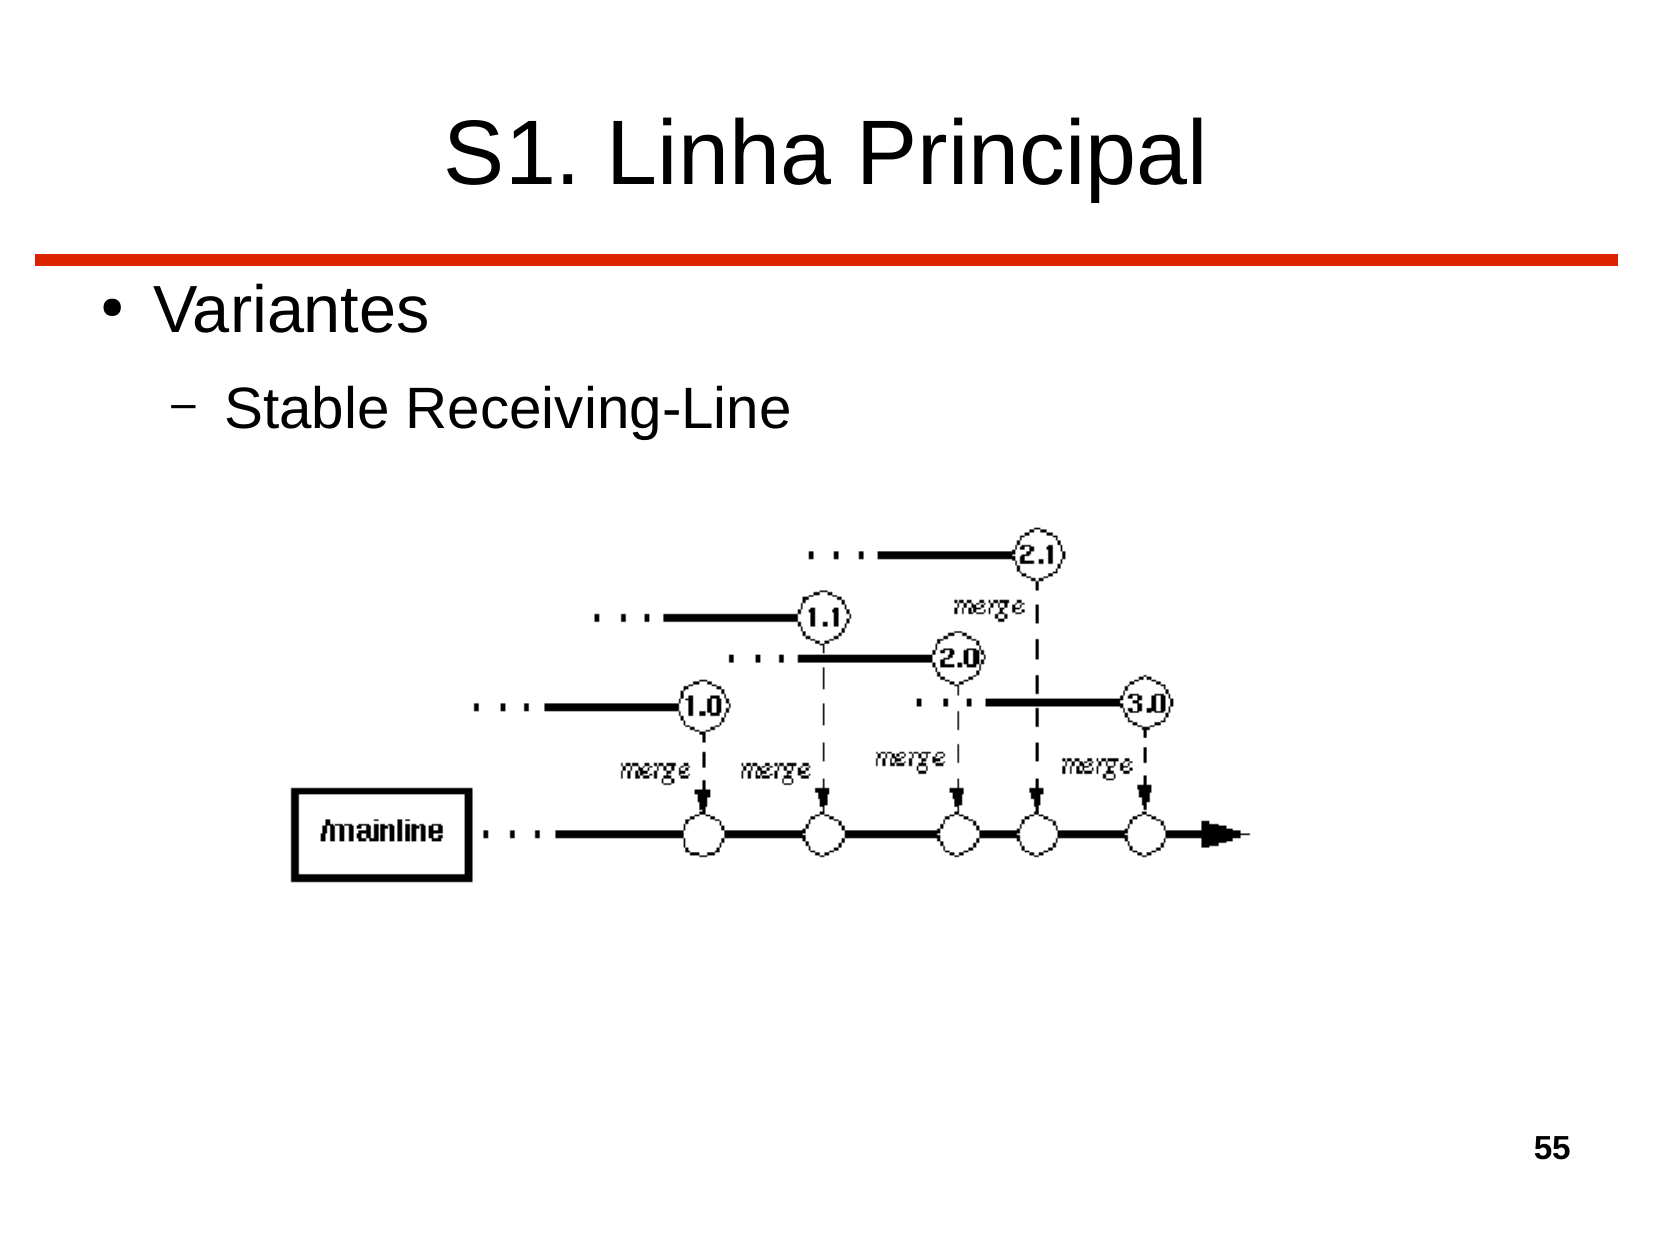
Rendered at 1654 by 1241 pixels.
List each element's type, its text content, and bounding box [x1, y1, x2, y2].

title S1. Linha Principal [82, 49, 1571, 257]
list Variantes Stable Receiving-Line [82, 271, 1571, 991]
picture [271, 503, 1269, 898]
